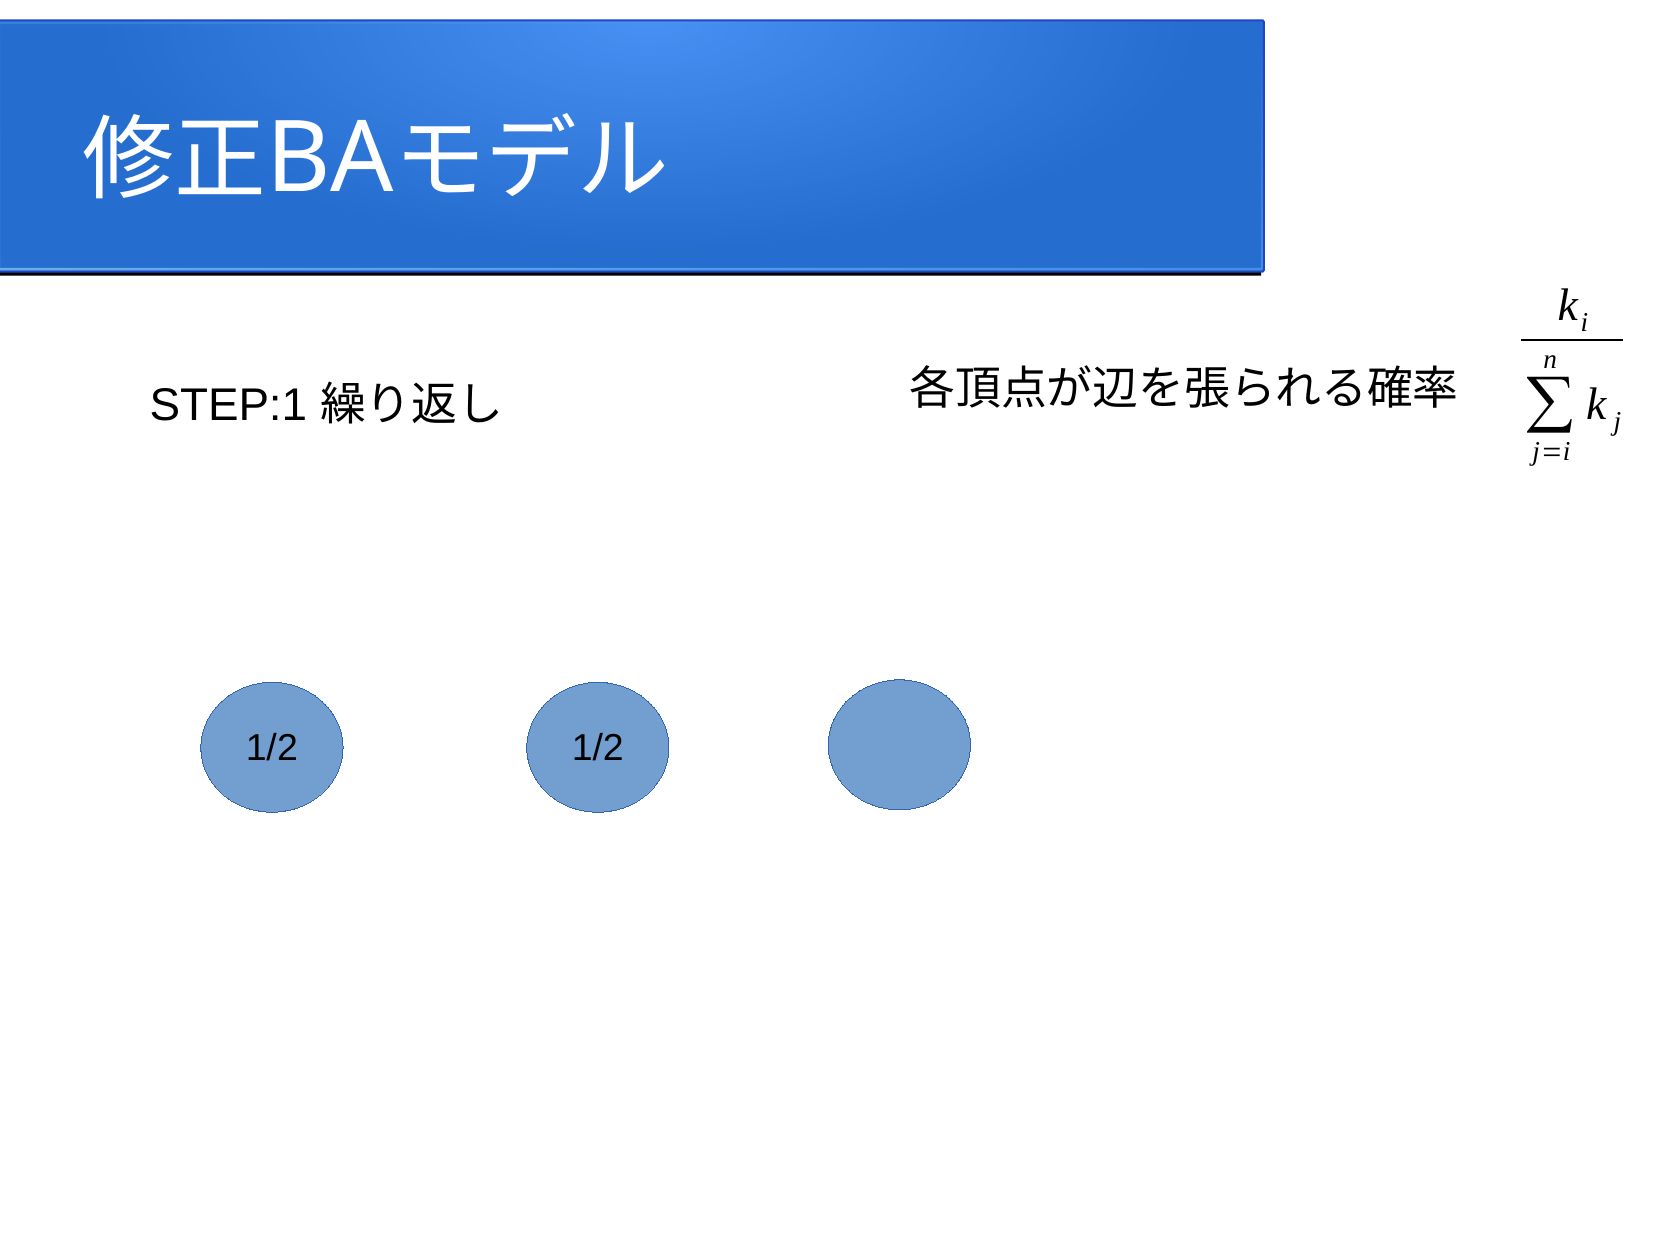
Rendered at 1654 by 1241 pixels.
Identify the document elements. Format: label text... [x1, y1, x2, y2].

text_box 1/2 [200, 682, 344, 813]
text_box 各頂点が辺を張られる確率 [894, 344, 1575, 421]
text_box 1/2 [526, 682, 669, 813]
text_box [828, 679, 971, 810]
title 修正BAモデル [82, 49, 1250, 257]
chart [1513, 279, 1632, 467]
text_box STEP:1 繰り返し [134, 360, 519, 437]
